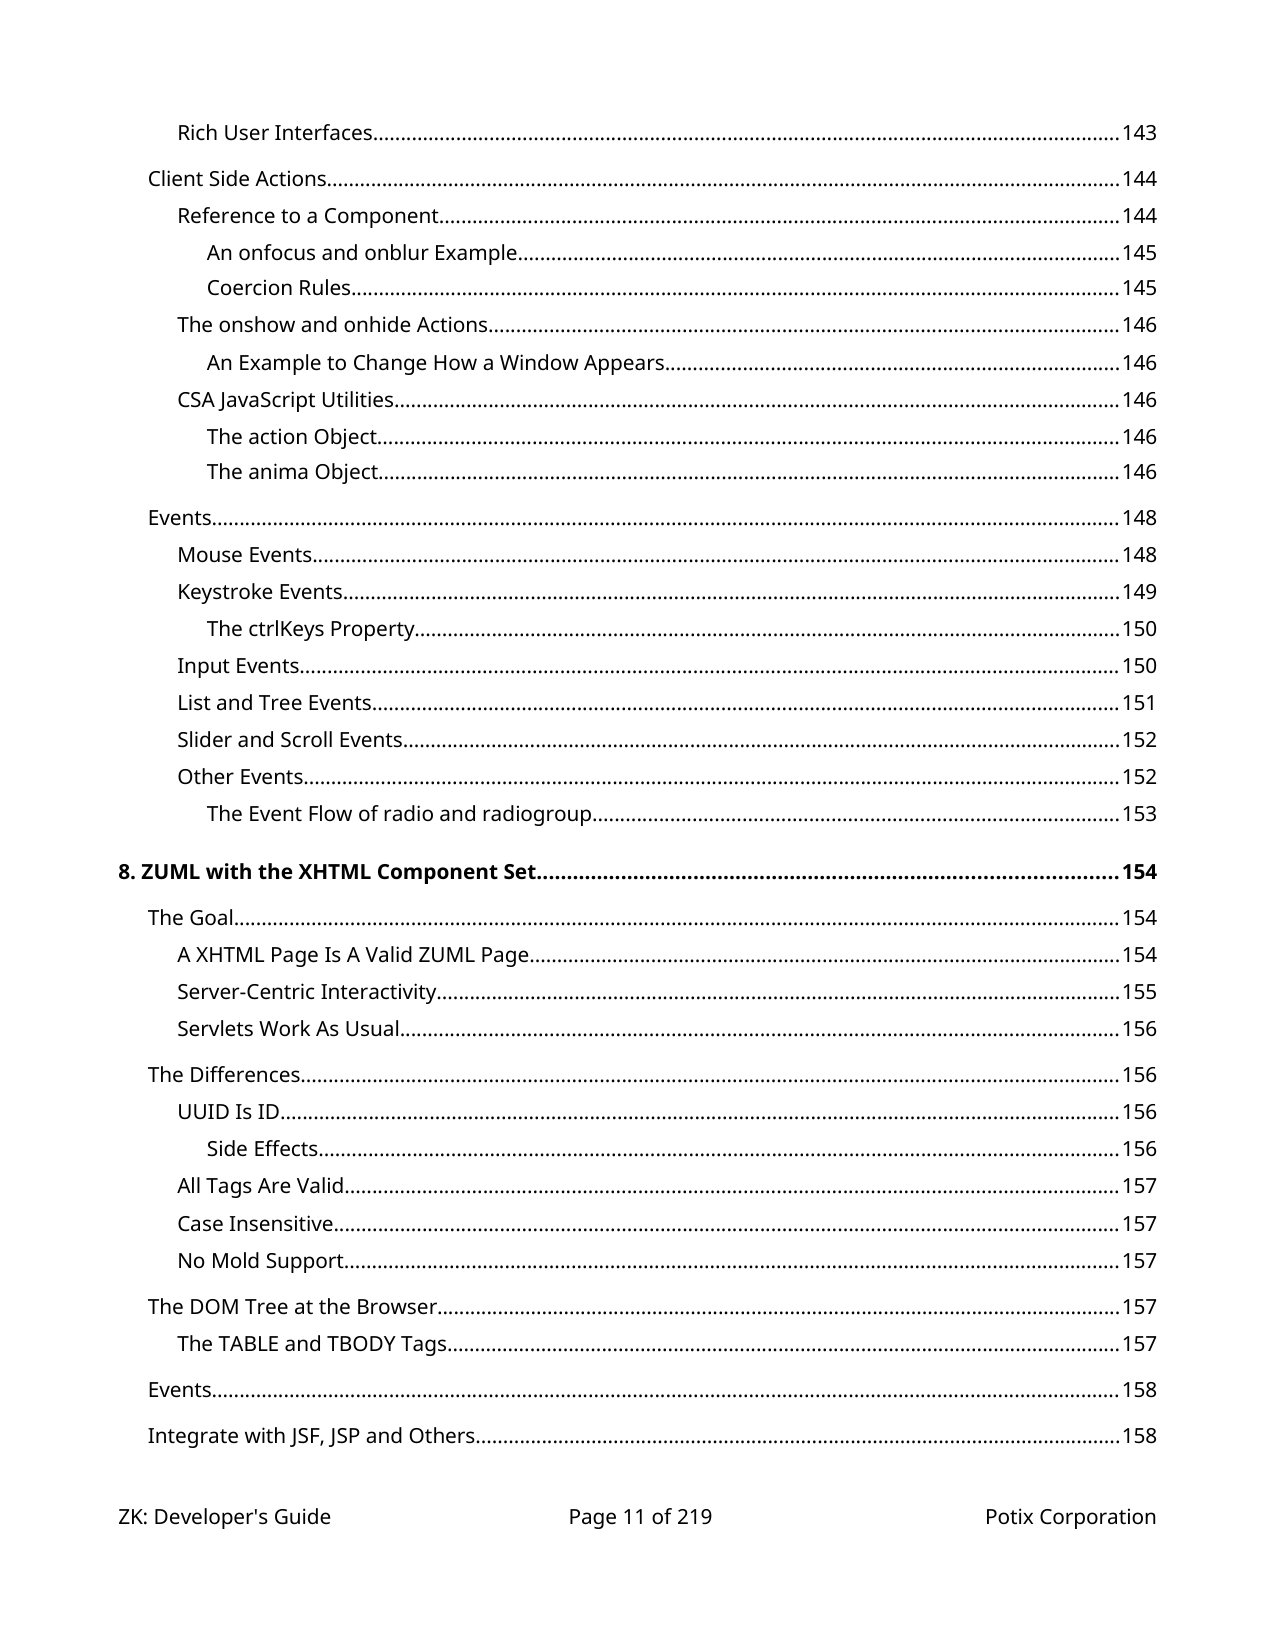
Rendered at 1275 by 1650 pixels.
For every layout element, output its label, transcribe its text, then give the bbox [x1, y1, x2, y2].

text The anima Object 146 [207, 457, 1157, 485]
text Side Effects 156 [207, 1134, 1157, 1163]
text The Event Flow of radio and radiogroup 153 [207, 799, 1157, 828]
text List and Tree Events 151 [177, 688, 1157, 717]
text The Goal 154 [148, 903, 1157, 931]
text Coercion Rules 145 [207, 273, 1157, 302]
text Client Side Actions 144 [148, 164, 1157, 192]
text All Tags Are Valid 157 [177, 1172, 1157, 1200]
text Integrate with JSF, JSP and Others 158 [148, 1421, 1157, 1449]
text The ctrlKeys Property 150 [207, 614, 1157, 642]
text Case Insensitive 157 [177, 1209, 1157, 1237]
text Mouse Events 148 [177, 540, 1157, 568]
text Rich User Interfaces 143 [177, 118, 1157, 146]
text Keystroke Events 149 [177, 577, 1157, 605]
text An Example to Change How a Window Appears 146 [207, 348, 1157, 376]
text Servlets Work As Usual 156 [177, 1014, 1157, 1043]
text UUID Is ID 156 [177, 1097, 1157, 1126]
text Reference to a Component 144 [177, 201, 1157, 229]
text Server-Centric Interactivity 155 [177, 977, 1157, 1006]
text Events 158 [148, 1375, 1157, 1403]
text Slider and Scroll Events 152 [177, 725, 1157, 754]
text No Mold Support 157 [177, 1246, 1157, 1274]
text A XHTML Page Is A Valid ZUML Page 154 [177, 940, 1157, 968]
text 8. ZUML with the XHTML Component Set 154 [118, 857, 1157, 886]
text Events 148 [148, 503, 1157, 531]
text An onfocus and onblur Example 145 [207, 238, 1157, 266]
text The onshow and onhide Actions 146 [177, 311, 1157, 339]
text The action Object 146 [207, 422, 1157, 450]
text CSA JavaScript Utilities 146 [177, 385, 1157, 413]
text Other Events 152 [177, 762, 1157, 791]
text The Differences 156 [148, 1060, 1157, 1089]
text The TABLE and TBODY Tags 157 [177, 1329, 1157, 1357]
text Input Events 150 [177, 651, 1157, 679]
text The DOM Tree at the Browser 157 [148, 1292, 1157, 1320]
